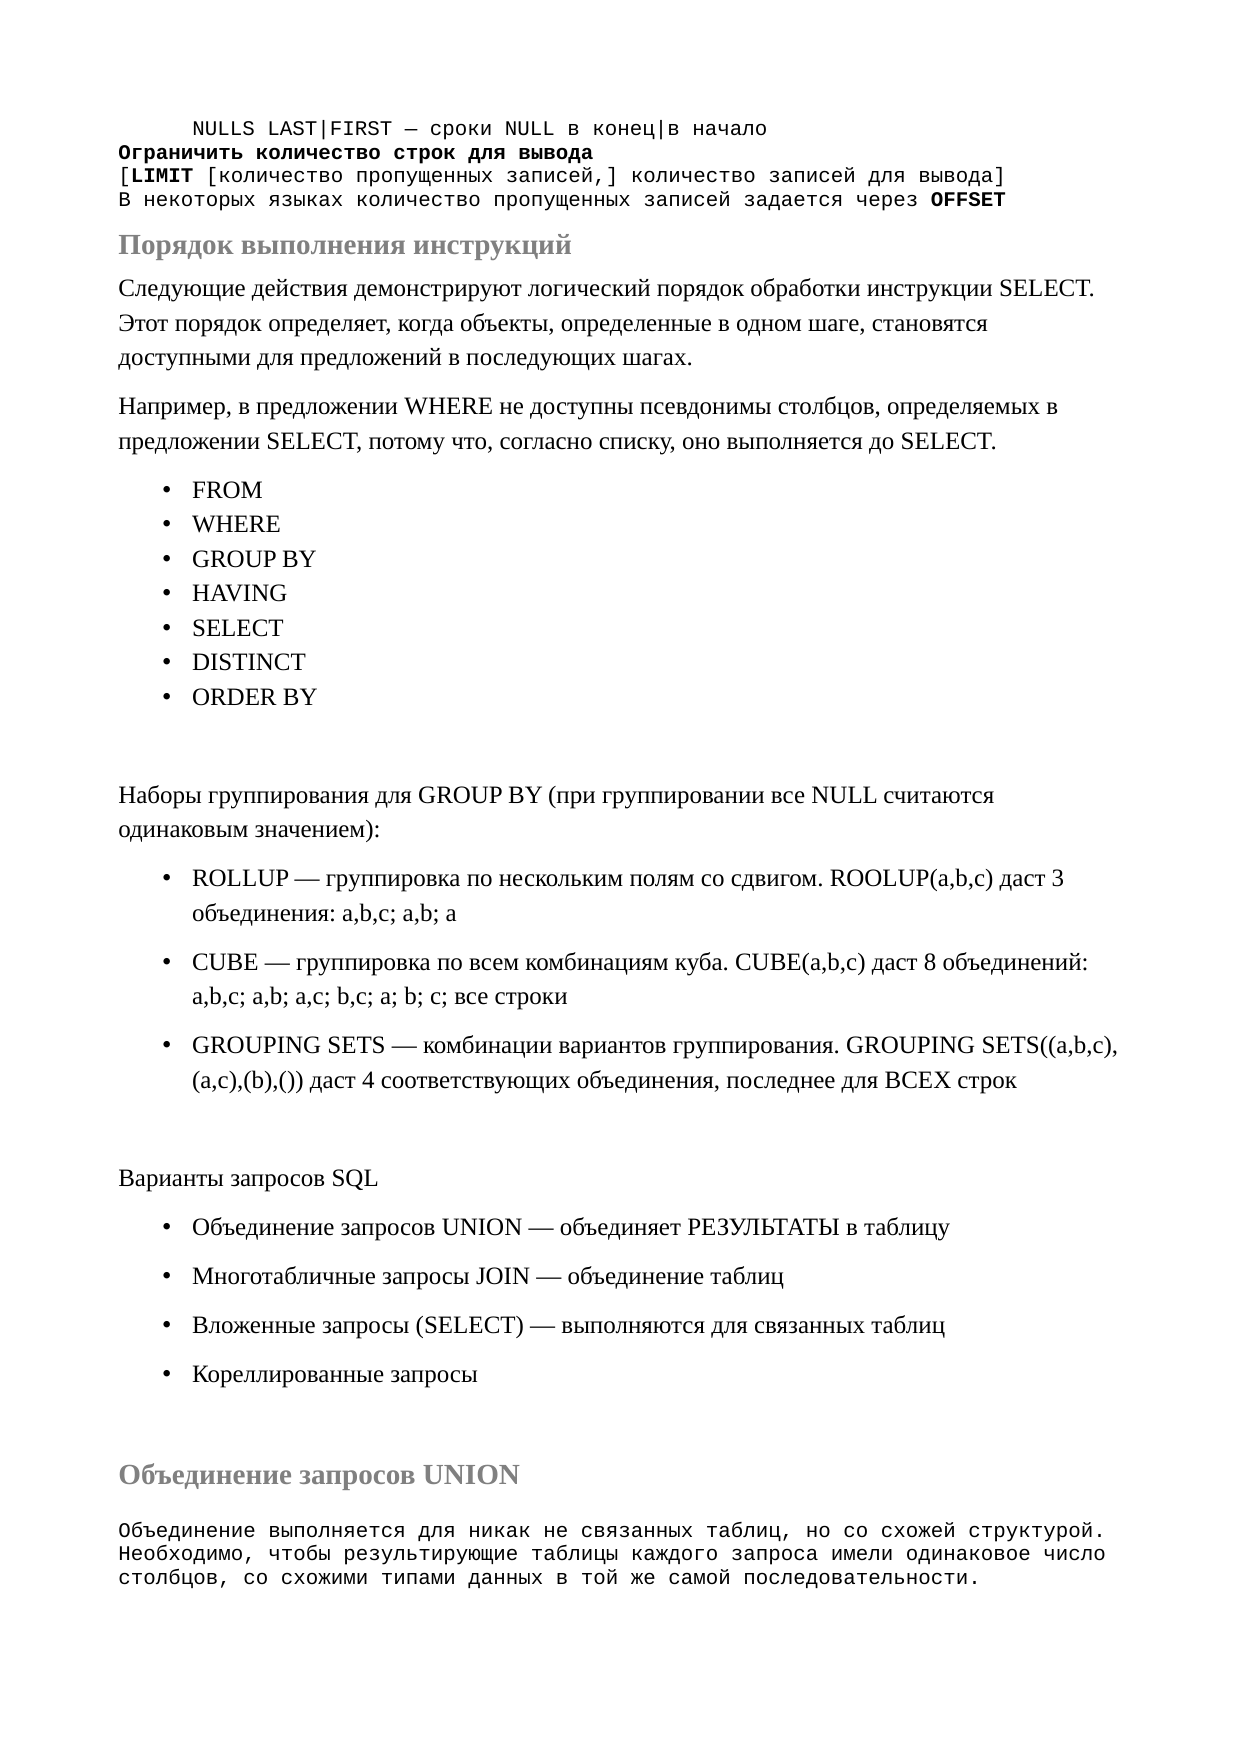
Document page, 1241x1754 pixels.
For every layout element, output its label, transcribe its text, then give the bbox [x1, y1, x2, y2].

list GROUP BY [162, 544, 1122, 573]
list ORDER BY [162, 682, 1122, 711]
list DISTINCT [162, 647, 1122, 676]
text Например, в предложении WHERE не доступны псевдонимы столбцов, определяемых в предложении SELECT, потому что, согласно списку, оно выполняется до SELECT. [118, 391, 1122, 454]
list CUBE — группировка по всем комбинациям куба. CUBE(a,b,c) даст 8 объединений: a,b,c; a,b; a,c; b,c; a; b; c; все строки [162, 947, 1122, 1010]
text Ограничить количество строк для вывода [118, 142, 1122, 165]
list SELECT [162, 613, 1122, 642]
list FROM [162, 475, 1122, 504]
text NULLS LAST|FIRST — сроки NULL в конец|в начало [118, 118, 1122, 142]
text Наборы группирования для GROUP BY (при группировании все NULL считаются одинаковым значением): [118, 780, 1122, 843]
list Кореллированные запросы [162, 1359, 1122, 1388]
text Следующие действия демонстрируют логический порядок обработки инструкции SELECT. Этот порядок определяет, когда объекты, определенные в одном шаге, становятся доступными для предложений в последующих шагах. [118, 273, 1122, 371]
text Необходимо, чтобы результирующие таблицы каждого запроса имели одинаковое число столбцов, со схожими типами данных в той же самой последовательности. [118, 1543, 1122, 1591]
text Варианты запросов SQL [118, 1163, 1122, 1192]
list HAVING [162, 578, 1122, 607]
text В некоторых языках количество пропущенных записей задается через OFFSET [118, 189, 1122, 213]
subtitle Порядок выполнения инструкций [118, 227, 1122, 261]
list Многотабличные запросы JOIN — объединение таблиц [162, 1261, 1122, 1290]
text Объединение выполняется для никак не связанных таблиц, но со схожей структурой. [118, 1520, 1122, 1543]
list GROUPING SETS — комбинации вариантов группирования. GROUPING SETS((a,b,c),(a,c),(b),()) даст 4 соответствующих объединения, последнее для ВСЕХ строк [162, 1031, 1122, 1094]
text [LIMIT [количество пропущенных записей,] количество записей для вывода] [118, 165, 1122, 189]
list ROLLUP — группировка по нескольким полям со сдвигом. ROOLUP(a,b,c) даст 3 объединения: a,b,c; a,b; a [162, 863, 1122, 927]
text Объединение запросов UNION [118, 1457, 1122, 1491]
list Вложенные запросы (SELECT) — выполняются для связанных таблиц [162, 1310, 1122, 1339]
list WHERE [162, 509, 1122, 538]
list Объединение запросов UNION — объединяет РЕЗУЛЬТАТЫ в таблицу [162, 1212, 1122, 1241]
